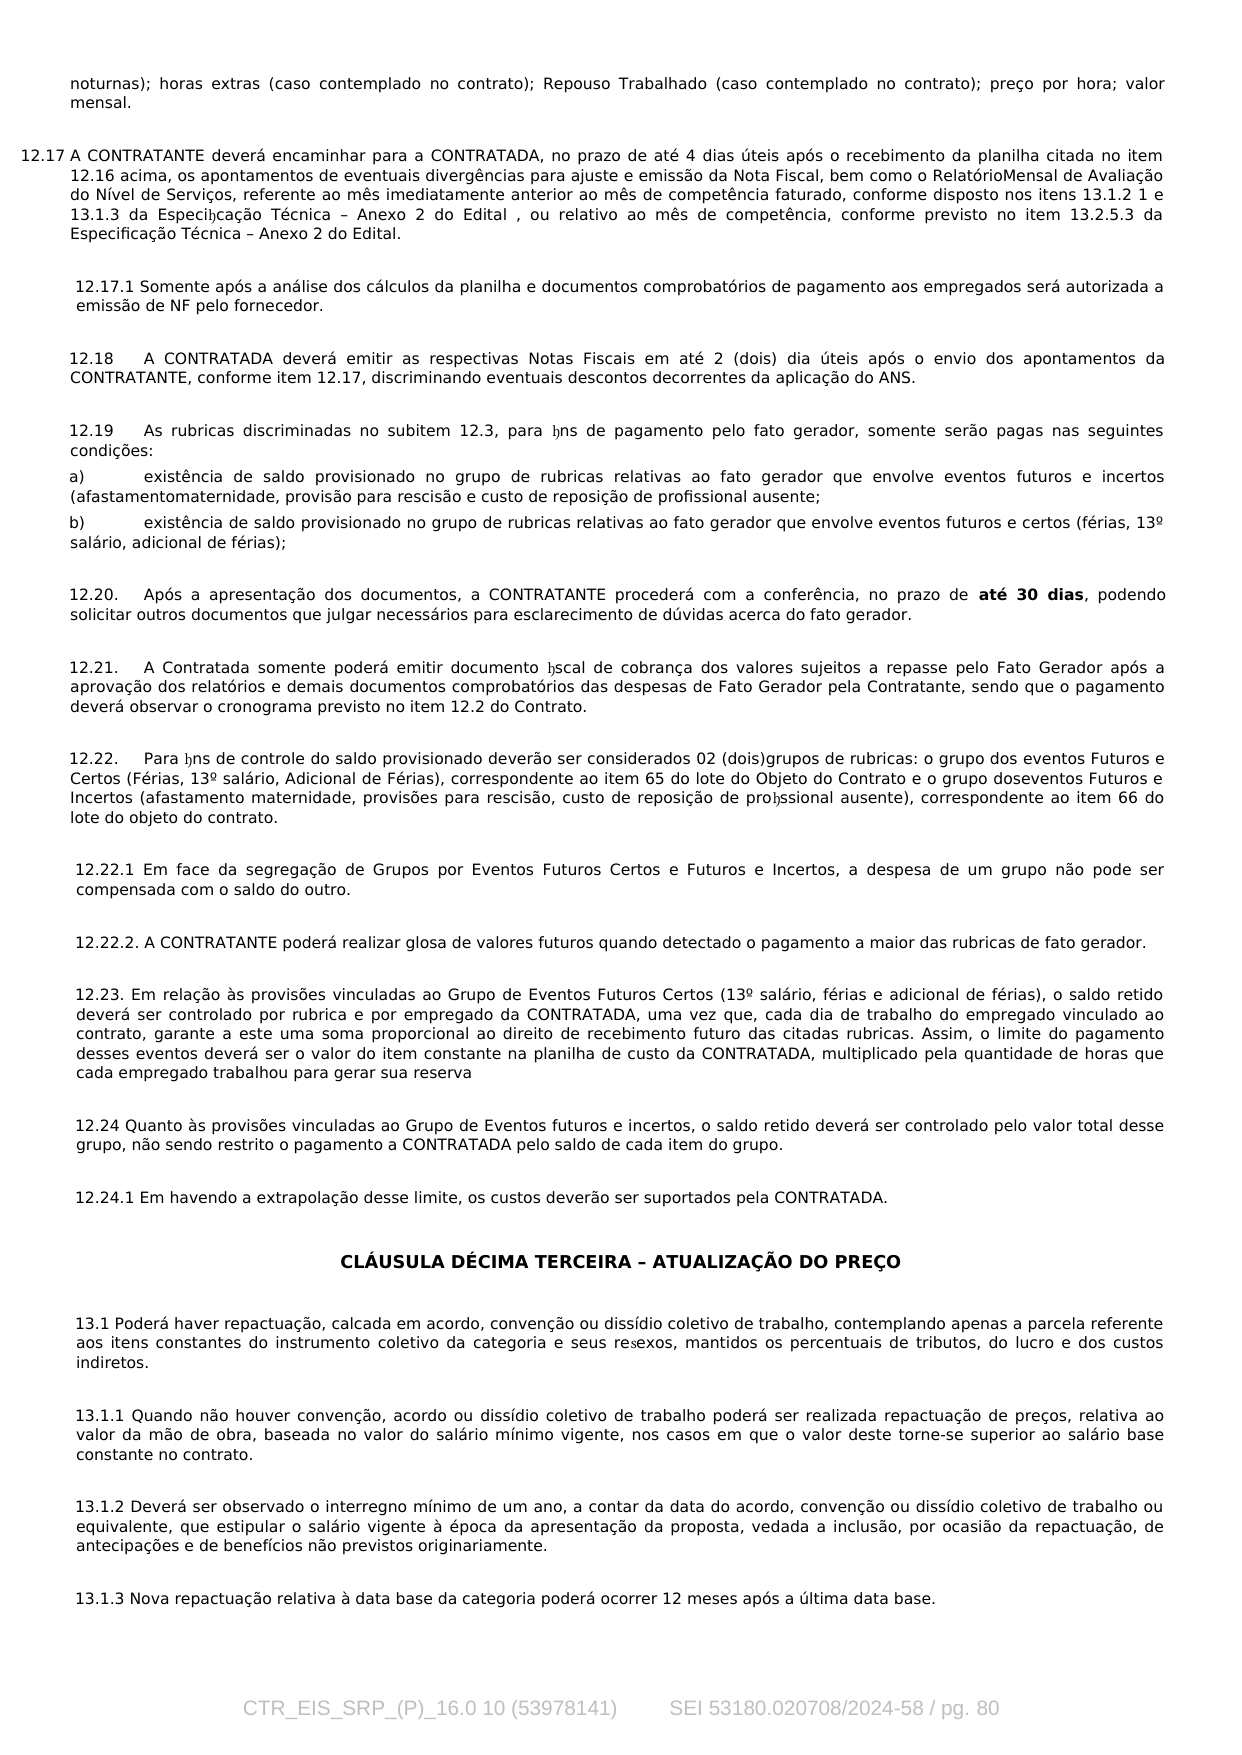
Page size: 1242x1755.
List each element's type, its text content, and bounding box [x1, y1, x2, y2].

list Para ns de controle do saldo provisionado deverão ser considerados 02 (dois)grupos de rubricas: o grupo dos eventos Futuros e Certos (Férias, 13º salário, Adicional de Férias), correspondente ao item 65 do lote do Objeto do Contrato e o grupo doseventos Futuros e Incertos (afastamento maternidade, provisões para rescisão, custo de reposição de prossional ausente), correspondente ao item 66 do lote do objeto do contrato. [69, 750, 1166, 827]
list As rubricas discriminadas no subitem 12.3, para ns de pagamento pelo fato gerador, somente serão pagas nas seguintes condições: [69, 422, 1166, 460]
text 12.17.1 Somente após a análise dos cálculos da planilha e documentos comprobatórios de pagamento aos empregados será autorizada a emissão de NF pelo fornecedor. [75, 278, 1166, 316]
list A CONTRATADA deverá emitir as respectivas Notas Fiscais em até 2 (dois) dia úteis após o envio dos apontamentos da CONTRATANTE, conforme item 12.17, discriminando eventuais descontos decorrentes da aplicação do ANS. [69, 350, 1166, 388]
list A CONTRATANTE deverá encaminhar para a CONTRATADA, no prazo de até 4 dias úteis após o recebimento da planilha citada no item 12.16 acima, os apontamentos de eventuais divergências para ajuste e emissão da Nota Fiscal, bem como o RelatórioMensal de Avaliação do Nível de Serviços, referente ao mês imediatamente anterior ao mês de competência faturado, conforme disposto nos itens 13.1.2 1 e 13.1.3 da Especicação Técnica – Anexo 2 do Edital , ou relativo ao mês de competência, conforme previsto no item 13.2.5.3 da Especificação Técnica – Anexo 2 do Edital. [20, 147, 1166, 243]
list noturnas); horas extras (caso contemplado no contrato); Repouso Trabalhado (caso contemplado no contrato); preço por hora; valor mensal. [20, 75, 1166, 113]
list existência de saldo provisionado no grupo de rubricas relativas ao fato gerador que envolve eventos futuros e certos (férias, 13º salário, adicional de férias); [69, 514, 1166, 552]
text 12.22.2. A CONTRATANTE poderá realizar glosa de valores futuros quando detectado o pagamento a maior das rubricas de fato gerador. [75, 933, 1166, 952]
text 13.1.3 Nova repactuação relativa à data base da categoria poderá ocorrer 12 meses após a última data base. [75, 1590, 1166, 1608]
text 12.24.1 Em havendo a extrapolação desse limite, os custos deverão ser suportados pela CONTRATADA. [75, 1189, 1166, 1207]
text 13.1.1 Quando não houver convenção, acordo ou dissídio coletivo de trabalho poderá ser realizada repactuação de preços, relativa ao valor da mão de obra, baseada no valor do salário mínimo vigente, nos casos em que o valor deste torne-se superior ao salário base constante no contrato. [75, 1407, 1166, 1464]
list Após a apresentação dos documentos, a CONTRATANTE procederá com a conferência, no prazo de até 30 dias, podendo solicitar outros documentos que julgar necessários para esclarecimento de dúvidas acerca do fato gerador. [69, 586, 1166, 624]
list existência de saldo provisionado no grupo de rubricas relativas ao fato gerador que envolve eventos futuros e incertos (afastamentomaternidade, provisão para rescisão e custo de reposição de profissional ausente; [69, 468, 1166, 506]
text 12.24 Quanto às provisões vinculadas ao Grupo de Eventos futuros e incertos, o saldo retido deverá ser controlado pelo valor total desse grupo, não sendo restrito o pagamento a CONTRATADA pelo saldo de cada item do grupo. [75, 1117, 1166, 1154]
text 13.1 Poderá haver repactuação, calcada em acordo, convenção ou dissídio coletivo de trabalho, contemplando apenas a parcela referente aos itens constantes do instrumento coletivo da categoria e seus reexos, mantidos os percentuais de tributos, do lucro e dos custos indiretos. [75, 1315, 1166, 1372]
text 12.22.1 Em face da segregação de Grupos por Eventos Futuros Certos e Futuros e Incertos, a despesa de um grupo não pode ser compensada com o saldo do outro. [75, 861, 1166, 899]
text 12.23. Em relação às provisões vinculadas ao Grupo de Eventos Futuros Certos (13º salário, férias e adicional de férias), o saldo retido deverá ser controlado por rubrica e por empregado da CONTRATADA, uma vez que, cada dia de trabalho do empregado vinculado ao contrato, garante a este uma soma proporcional ao direito de recebimento futuro das citadas rubricas. Assim, o limite do pagamento desses eventos deverá ser o valor do item constante na planilha de custo da CONTRATADA, multiplicado pela quantidade de horas que cada empregado trabalhou para gerar sua reserva [75, 986, 1166, 1082]
subtitle CLÁUSULA DÉCIMA TERCEIRA – ATUALIZAÇÃO DO PREÇO [70, 1252, 1172, 1273]
text 13.1.2 Deverá ser observado o interregno mínimo de um ano, a contar da data do acordo, convenção ou dissídio coletivo de trabalho ou equivalente, que estipular o salário vigente à época da apresentação da proposta, vedada a inclusão, por ocasião da repactuação, de antecipações e de benefícios não previstos originariamente. [75, 1498, 1166, 1556]
list A Contratada somente poderá emitir documento scal de cobrança dos valores sujeitos a repasse pelo Fato Gerador após a aprovação dos relatórios e demais documentos comprobatórios das despesas de Fato Gerador pela Contratante, sendo que o pagamento deverá observar o cronograma previsto no item 12.2 do Contrato. [69, 658, 1166, 716]
